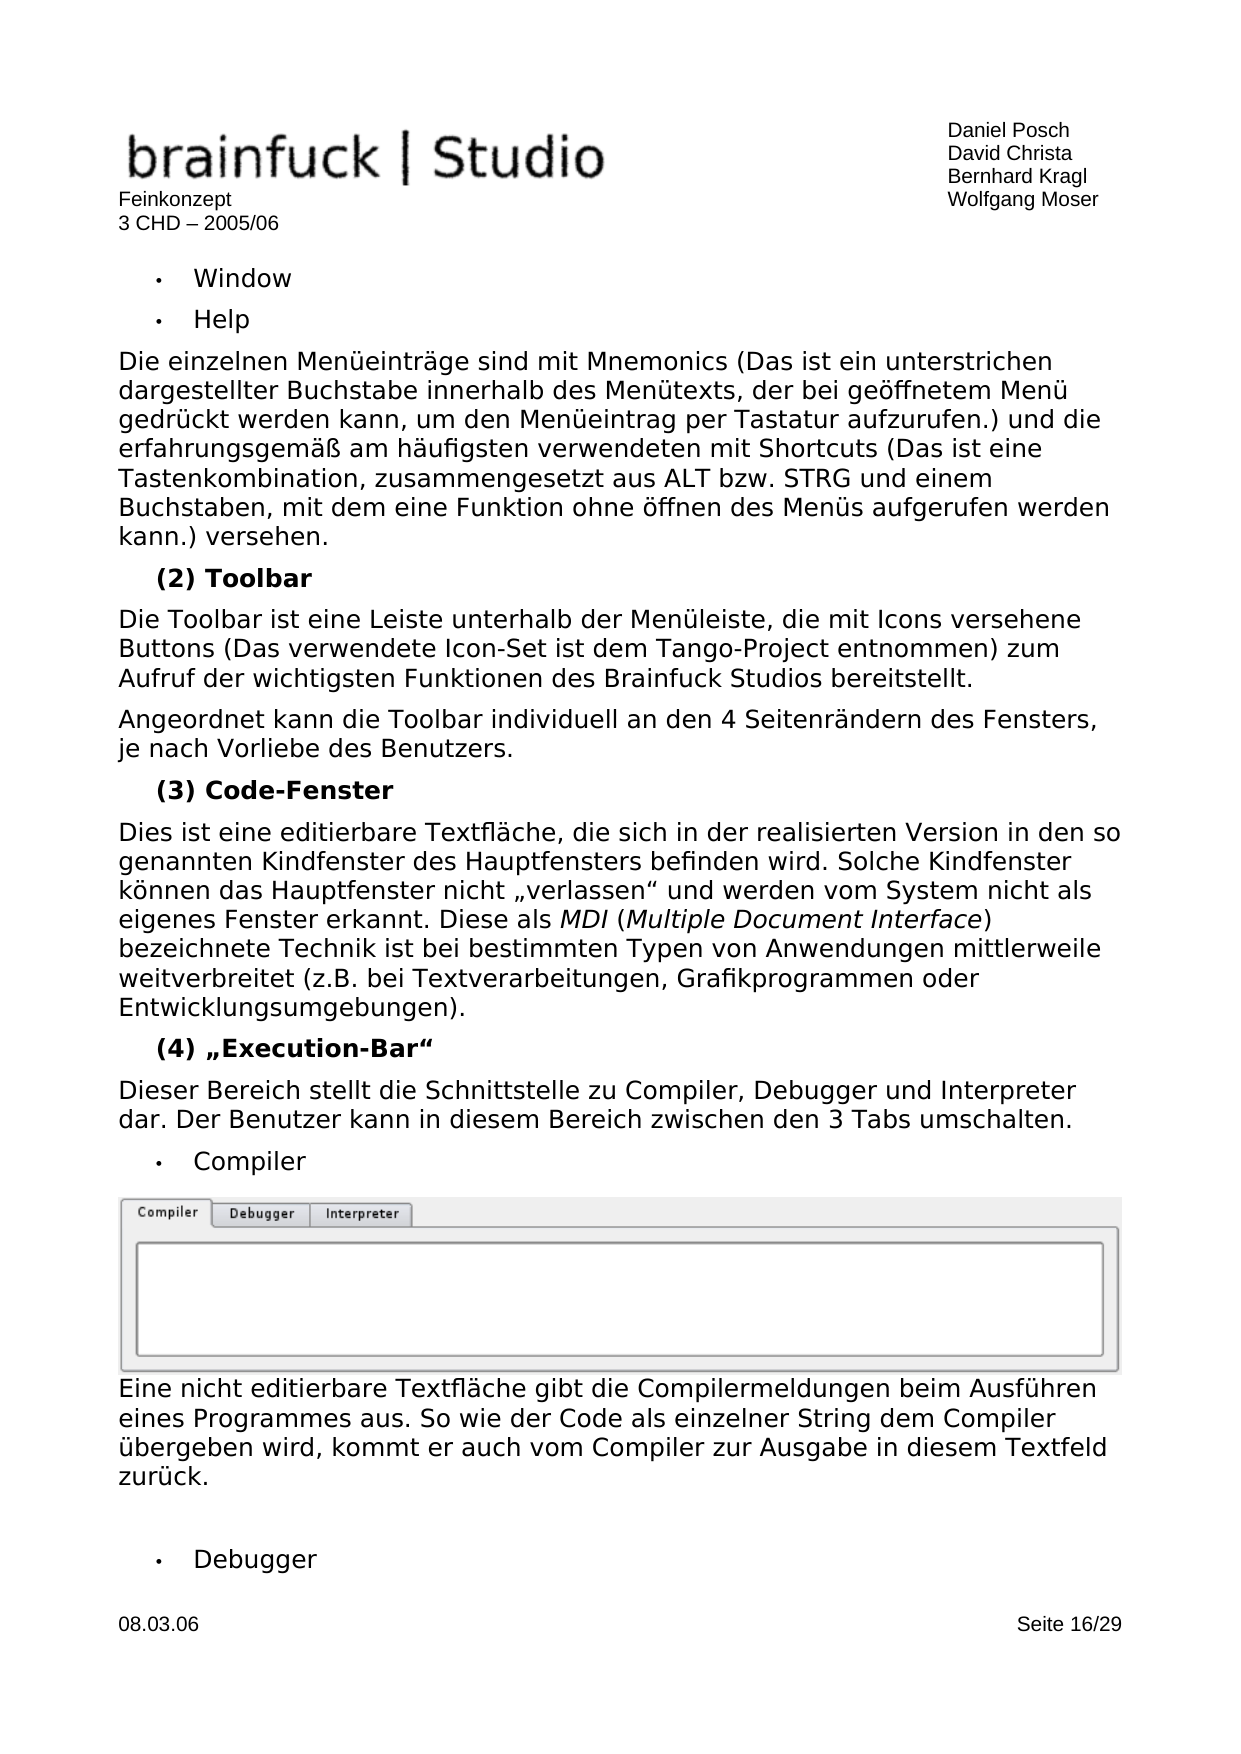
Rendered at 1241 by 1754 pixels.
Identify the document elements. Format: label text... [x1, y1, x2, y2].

list Debugger [156, 1546, 1122, 1575]
text [118, 1189, 1122, 1197]
picture [118, 1197, 1122, 1375]
text Die Toolbar ist eine Leiste unterhalb der Menüleiste, die mit Icons versehene Buttons (Das verwendete Icon-Set ist dem Tango-Project entnommen) zum Aufruf der wichtigsten Funktionen des Brainfuck Studios bereitstellt. [118, 605, 1122, 693]
picture [118, 118, 609, 187]
list Toolbar [156, 564, 1122, 593]
list Compiler [156, 1147, 1122, 1176]
text Angeordnet kann die Toolbar individuell an den 4 Seitenrändern des Fensters, je nach Vorliebe des Benutzers. [118, 705, 1122, 764]
text Die einzelnen Menüeinträge sind mit Mnemonics (Das ist ein unterstrichen dargestellter Buchstabe innerhalb des Menütexts, der bei geöffnetem Menü gedrückt werden kann, um den Menüeintrag per Tastatur aufzurufen.) und die erfahrungsgemäß am häufigsten verwendeten mit Shortcuts (Das ist eine Tastenkombination, zusammengesetzt aus ALT bzw. STRG und einem Buchstaben, mit dem eine Funktion ohne öffnen des Menüs aufgerufen werden kann.) versehen. [118, 347, 1122, 551]
list Code-Fenster [156, 776, 1122, 805]
text Eine nicht editierbare Textfläche gibt die Compilermeldungen beim Ausführen eines Programmes aus. So wie der Code als einzelner String dem Compiler übergeben wird, kommt er auch vom Compiler zur Ausgabe in diesem Textfeld zurück. [118, 1375, 1122, 1491]
text Dies ist eine editierbare Textfläche, die sich in der realisierten Version in den so genannten Kindfenster des Hauptfensters befinden wird. Solche Kindfenster können das Hauptfenster nicht „verlassen“ und werden vom System nicht als eigenes Fenster erkannt. Diese als MDI (Multiple Document Interface) bezeichnete Technik ist bei bestimmten Typen von Anwendungen mittlerweile weitverbreitet (z.B. bei Textverarbeitungen, Grafikprogrammen oder Entwicklungsumgebungen). [118, 818, 1122, 1022]
text Dieser Bereich stellt die Schnittstelle zu Compiler, Debugger und Interpreter dar. Der Benutzer kann in diesem Bereich zwischen den 3 Tabs umschalten. [118, 1076, 1122, 1134]
list Help [156, 305, 1122, 334]
list Window [156, 264, 1122, 293]
list „Execution-Bar“ [156, 1034, 1122, 1064]
